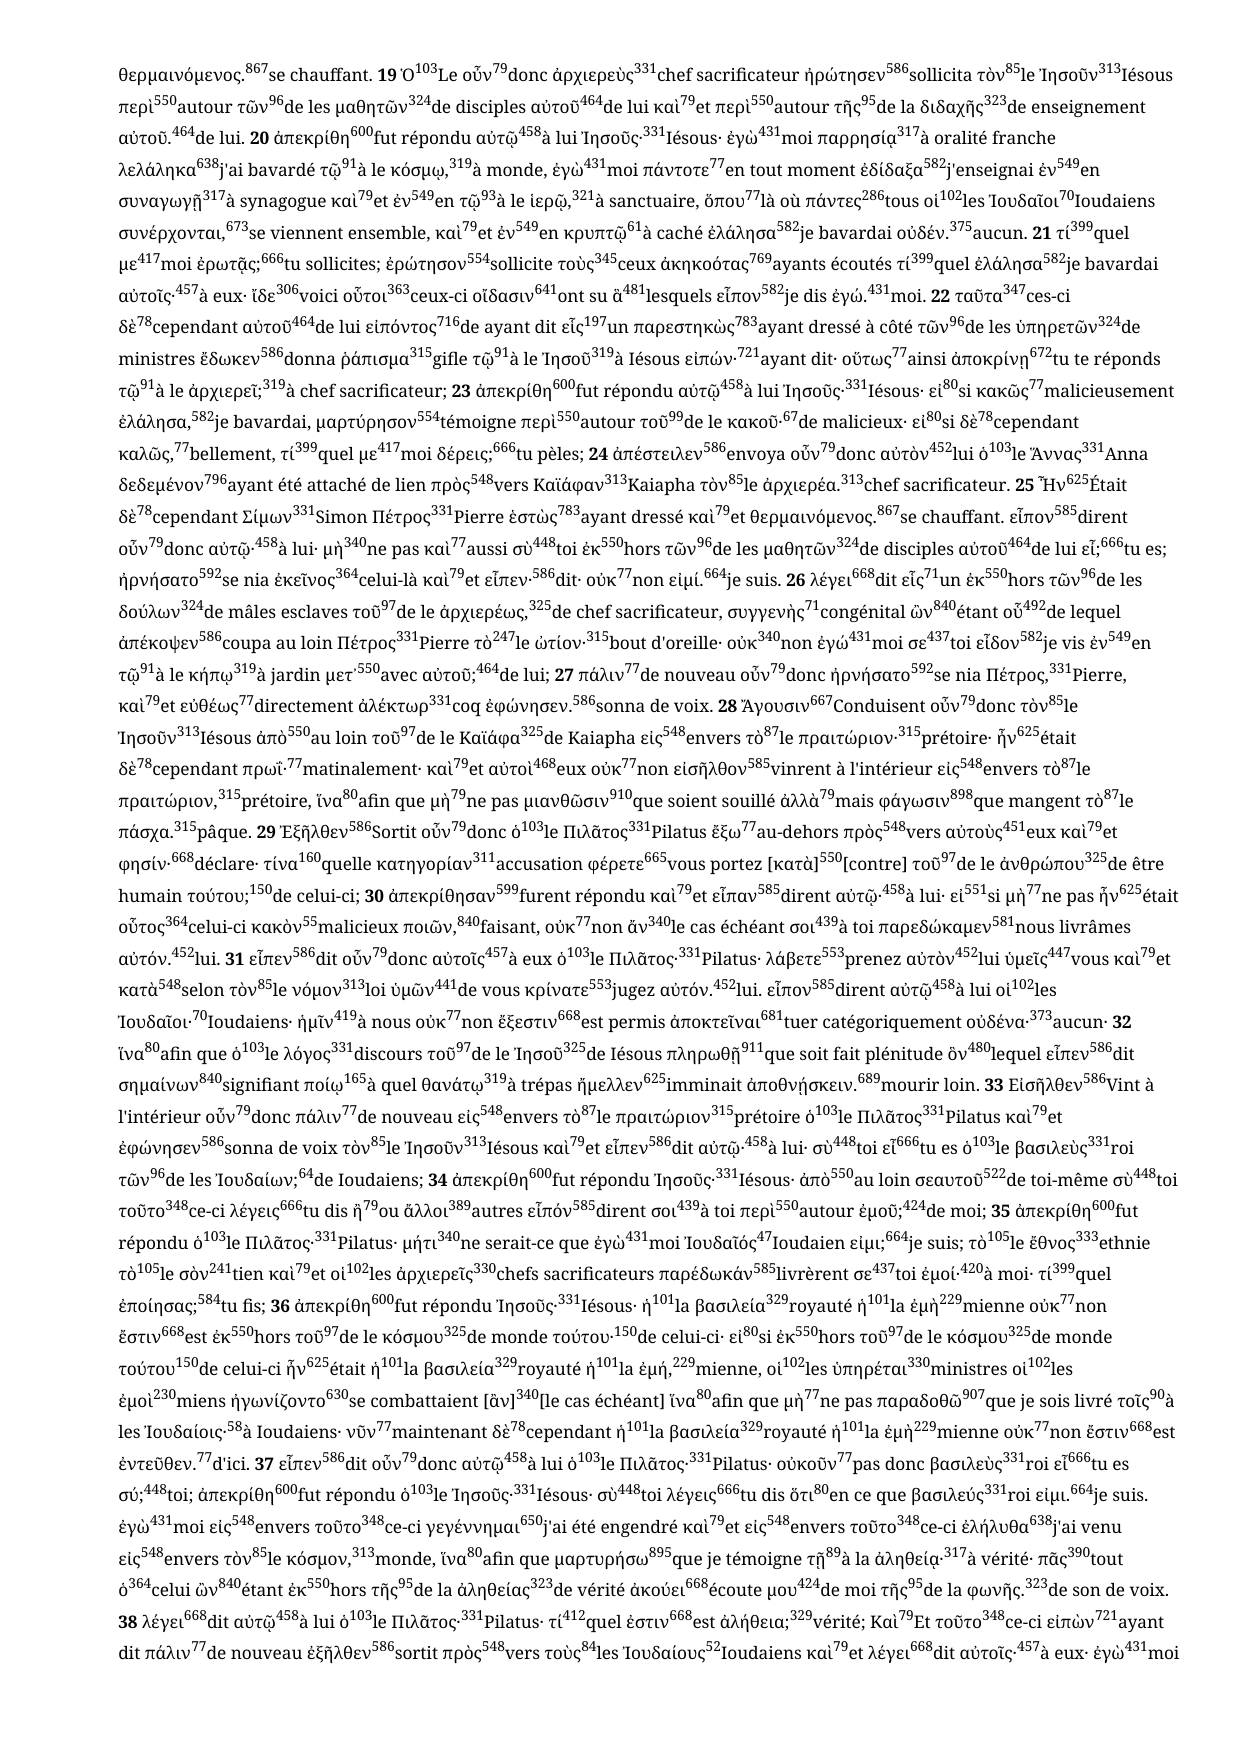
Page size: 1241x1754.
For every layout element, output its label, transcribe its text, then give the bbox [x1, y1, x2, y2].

text 1 Ταῦτα347Ces-ci εἰπὼν721ayant dit Ἰησοῦς331Iésous ἐξῆλθεν586sortit σὺν549avec τοῖς90à les μαθηταῖς318à disciples αὐτοῦ464de lui πέραν552de l'autre côté τοῦ97de le χειμάρρου325de torrent τοῦ97de le Κεδρὼν325de Kedron ὅπου77là où ἦν625était κῆπος,331jardin, εἰς548envers ὃν480lequel εἰσῆλθεν586vint à l'intérieur αὐτὸς469lui καὶ79et οἱ102les μαθηταὶ330disciples αὐτοῦ.464de lui. 2 Ἤδει659Avait su δὲ78cependant καὶ77aussi Ἰούδας331Iouda ὁ498celui παραδιδοὺς840livrant αὐτὸν452lui τὸν85le τόπον,313lieu, ὅτι80en ce que πολλάκις77souvent συνήχθη600fut mené ensemble Ἰησοῦς331Iésous ἐκεῖ77là μετὰ550avec τῶν96de les μαθητῶν324de disciples αὐτοῦ.464de lui. 3 ὁ103le οὖν79donc Ἰούδας331Iouda λαβὼν721ayant pris τὴν83la σπεῖραν311spirale καὶ79et ἐκ550hors τῶν96de les ἀρχιερέων324de chefs sacrificateurs καὶ79et ἐκ550hors τῶν96de les Φαρισαίων324de Pharisiens ὑπηρέτας312ministres ἔρχεται674se vient ἐκεῖ77là μετὰ550avec φανῶν324de luminaires καὶ79et λαμπάδων322de lampes καὶ79et ὅπλων.326de armes. 4 Ἰησοῦς331Iésous οὖν79donc εἰδὼς783ayant su πάντα374tous τὰ347ces ἐρχόμενα850se venants ἐπ᾽548sur αὐτὸν452lui ἐξῆλθεν586sortit καὶ79et λέγει668dit αὐτοῖς·457à eux· τίνα397quel ζητεῖτε;665vous cherchez; 5 ἀπεκρίθησαν599furent répondu αὐτῷ·458à lui· Ἰησοῦν313Iésous τὸν85le Ναζωραῖον.313Nazoréen. λέγει668dit αὐτοῖς·457à eux· ἐγώ431moi εἰμι.664je suis. εἱστήκει659avait dressé δὲ78cependant καὶ77aussi Ἰούδας331Iouda ὁ498celui παραδιδοὺς840livrant αὐτὸν452lui μετ᾽550avec αὐτῶν.463de eux. 6 ὡς80comme οὖν79donc εἶπεν586dit αὐτοῖς·457à eux· ἐγώ431moi εἰμι,664je suis, ἀπῆλθον585éloignèrent εἰς548envers τὰ347ces ὀπίσω77derrière καὶ79et ἔπεσαν585tombèrent χαμαί.77à terre. 7 Πάλιν77De nouveau οὖν79donc ἐπηρώτησεν586demanda sur αὐτούς·451eux· τίνα397quel ζητεῖτε;665vous cherchez; οἱ468ceux δὲ78cependant εἶπαν·585dirent· Ἰησοῦν313Iésous τὸν85le Ναζωραῖον.313Nazoréen. 8 ἀπεκρίθη600fut répondu Ἰησοῦς·331Iésous· εἶπον582je dis ὑμῖν438à vous ὅτι80en ce que ἐγώ431moi εἰμι.664je suis. εἰ80si οὖν79donc ἐμὲ417moi ζητεῖτε,665vous cherchez, ἄφετε553abandonnez τούτους345ceux-ci ὑπάγειν·689diriger en arrière· 9 ἵνα80afin que πληρωθῇ911que soit fait plénitude ὁ103le λόγος331discours ὃν480lequel εἶπεν586dit ὅτι80en ce que οὓς479lesquels δέδωκάς640tu as donné μοι420à moi οὐκ77non ἀπώλεσα582je perdis au loin ἐξ550hors αὐτῶν463de eux οὐδένα.373aucun. 10 Σίμων331Simon οὖν79donc Πέτρος331Pierre ἔχων840ayant μάχαιραν311machette εἵλκυσεν586tira αὐτὴν450elle καὶ79et ἔπαισεν586frappa τὸν85le τοῦ97de le ἀρχιερέως325de chef sacrificateur δοῦλον313mâle esclave καὶ79et ἀπέκοψεν586coupa au loin αὐτοῦ464de lui τὸ87le ὠτάριον315bout d'oreille τὸ87le δεξιόν·6droit· ἦν625était δὲ78cependant ὄνομα333nom τῷ91à le δούλῳ319à mâle esclave Μάλχος.331Malchos. 11 εἶπεν586dit οὖν79donc ὁ103le Ἰησοῦς331Iésous τῷ91à le Πέτρῳ·319à Pierre· βάλε554jette τὴν83la μάχαιραν311machette εἰς548envers τὴν83la θήκην·311étui· τὸ87le ποτήριον315récipient à boire ὃ482lequel δέδωκέν642a donné μοι420à moi ὁ103le πατὴρ331père οὐ77non μὴ77ne pas πίω895que je boive αὐτό;454lui; 12 Ἡ101La οὖν79donc σπεῖρα329spirale καὶ79et ὁ103le χιλίαρχος331chiliarque καὶ79et οἱ102les ὑπηρέται330ministres τῶν96de les Ἰουδαίων64de Ioudaiens συνέλαβον585prirent ensemble τὸν85le Ἰησοῦν313Iésous καὶ79et ἔδησαν585attachèrent de lien αὐτὸν452lui 13 καὶ79et ἤγαγον585conduisirent πρὸς548vers Ἅνναν313Anna πρῶτον·77premièrement· ἦν625était γὰρ79car πενθερὸς331beau-père τοῦ97de le Καϊάφα,325de Kaiapha, ὃς498lequel ἦν625était ἀρχιερεὺς331chef sacrificateur τοῦ97de le ἐνιαυτοῦ325de année ἐκείνου·150de celui-là· 14 ἦν625était δὲ78cependant Καϊάφας331Kaiapha ὁ364celui συμβουλεύσας721ayant délibéré ensemble τοῖς90à les Ἰουδαίοις58à Ioudaiens ὅτι80en ce que συμφέρει668est opportun ἕνα179un ἄνθρωπον313être humain ἀποθανεῖν681mourir loin ὑπὲρ550au-dessus τοῦ97de le λαοῦ.325de peuple. 15 Ἠκολούθει625Suivait δὲ78cependant τῷ91à le Ἰησοῦ319à Iésous Σίμων331Simon Πέτρος331Pierre καὶ79et ἄλλος132autre μαθητής.331disciple. ὁ103le δὲ78cependant μαθητὴς331disciple ἐκεῖνος156celui-là ἦν625était γνωστὸς47connu τῷ91à le ἀρχιερεῖ319à chef sacrificateur καὶ79et συνεισῆλθεν586entra avec τῷ91à le Ἰησοῦ319à Iésous εἰς548envers τὴν83la αὐλὴν311cour τοῦ97de le ἀρχιερέως,325de chef sacrificateur, 16 ὁ103le δὲ78cependant Πέτρος331Pierre εἱστήκει659avait dressé πρὸς549vers τῇ89à la θύρᾳ317à porte ἔξω.77au-dehors. ἐξῆλθεν586sortit οὖν79donc ὁ103le μαθητὴς331disciple ὁ103le ἄλλος132autre ὅς498lequel ἦν625était γνωστὸς47connu τοῦ97de le ἀρχιερέως325de chef sacrificateur καὶ79et εἶπεν586dit τῇ89à la θυρωρῷ317à portière καὶ79et εἰσήγαγεν586conduisit à l'intérieur τὸν85le Πέτρον.313Pierre. 17 λέγει668dit οὖν79donc ἡ101la παιδίσκη329jeune servante ἡ101la θυρωρός329portière τῷ91à le Πέτρῳ·319à Pierre· μὴ340ne pas καὶ77aussi σὺ448toi ἐκ550hors τῶν96de les μαθητῶν324de disciples εἶ666tu es τοῦ97de le ἀνθρώπου325de être humain τούτου;150de celui-ci; λέγει668dit ἐκεῖνος·364celui-là· οὐκ77non εἰμί.664je suis. 18 εἱστήκεισαν658avaient dressé δὲ78cependant οἱ102les δοῦλοι330mâles esclaves καὶ79et οἱ102les ὑπηρέται330ministres ἀνθρακιὰν311braise πεποιηκότες,782ayants faits, ὅτι80en ce que ψῦχος333froid ἦν,625était, καὶ79et ἐθερμαίνοντο·630se chauffaient· ἦν625était δὲ78cependant καὶ77aussi ὁ103le Πέτρος331Pierre μετ᾽550avec αὐτῶν463de eux ἑστὼς783ayant dressé καὶ79et θερμαινόμενος.867se chauffant. 19 Ὁ103Le οὖν79donc ἀρχιερεὺς331chef sacrificateur ἠρώτησεν586sollicita τὸν85le Ἰησοῦν313Iésous περὶ550autour τῶν96de les μαθητῶν324de disciples αὐτοῦ464de lui καὶ79et περὶ550autour τῆς95de la διδαχῆς323de enseignement αὐτοῦ.464de lui. 20 ἀπεκρίθη600fut répondu αὐτῷ458à lui Ἰησοῦς·331Iésous· ἐγὼ431moi παρρησίᾳ317à oralité franche λελάληκα638j'ai bavardé τῷ91à le κόσμῳ,319à monde, ἐγὼ431moi πάντοτε77en tout moment ἐδίδαξα582j'enseignai ἐν549en συναγωγῇ317à synagogue καὶ79et ἐν549en τῷ93à le ἱερῷ,321à sanctuaire, ὅπου77là où πάντες286tous οἱ102les Ἰουδαῖοι70Ioudaiens συνέρχονται,673se viennent ensemble, καὶ79et ἐν549en κρυπτῷ61à caché ἐλάλησα582je bavardai οὐδέν.375aucun. 21 τί399quel με417moi ἐρωτᾷς;666tu sollicites; ἐρώτησον554sollicite τοὺς345ceux ἀκηκοότας769ayants écoutés τί399quel ἐλάλησα582je bavardai αὐτοῖς·457à eux· ἴδε306voici οὗτοι363ceux-ci οἴδασιν641ont su ἃ481lesquels εἶπον582je dis ἐγώ.431moi. 22 ταῦτα347ces-ci δὲ78cependant αὐτοῦ464de lui εἰπόντος716de ayant dit εἷς197un παρεστηκὼς783ayant dressé à côté τῶν96de les ὑπηρετῶν324de ministres ἔδωκεν586donna ῥάπισμα315gifle τῷ91à le Ἰησοῦ319à Iésous εἰπών·721ayant dit· οὕτως77ainsi ἀποκρίνῃ672tu te réponds τῷ91à le ἀρχιερεῖ;319à chef sacrificateur; 23 ἀπεκρίθη600fut répondu αὐτῷ458à lui Ἰησοῦς·331Iésous· εἰ80si κακῶς77malicieusement ἐλάλησα,582je bavardai, μαρτύρησον554témoigne περὶ550autour τοῦ99de le κακοῦ·67de malicieux· εἰ80si δὲ78cependant καλῶς,77bellement, τί399quel με417moi δέρεις;666tu pèles; 24 ἀπέστειλεν586envoya οὖν79donc αὐτὸν452lui ὁ103le Ἅννας331Anna δεδεμένον796ayant été attaché de lien πρὸς548vers Καϊάφαν313Kaiapha τὸν85le ἀρχιερέα.313chef sacrificateur. 25 Ἦν625Était δὲ78cependant Σίμων331Simon Πέτρος331Pierre ἑστὼς783ayant dressé καὶ79et θερμαινόμενος.867se chauffant. εἶπον585dirent οὖν79donc αὐτῷ·458à lui· μὴ340ne pas καὶ77aussi σὺ448toi ἐκ550hors τῶν96de les μαθητῶν324de disciples αὐτοῦ464de lui εἶ;666tu es; ἠρνήσατο592se nia ἐκεῖνος364celui-là καὶ79et εἶπεν·586dit· οὐκ77non εἰμί.664je suis. 26 λέγει668dit εἷς71un ἐκ550hors τῶν96de les δούλων324de mâles esclaves τοῦ97de le ἀρχιερέως,325de chef sacrificateur, συγγενὴς71congénital ὢν840étant οὗ492de lequel ἀπέκοψεν586coupa au loin Πέτρος331Pierre τὸ247le ὠτίον·315bout d'oreille· οὐκ340non ἐγώ431moi σε437toi εἶδον582je vis ἐν549en τῷ91à le κήπῳ319à jardin μετ᾽550avec αὐτοῦ;464de lui; 27 πάλιν77de nouveau οὖν79donc ἠρνήσατο592se nia Πέτρος,331Pierre, καὶ79et εὐθέως77directement ἀλέκτωρ331coq ἐφώνησεν.586sonna de voix. 28 Ἄγουσιν667Conduisent οὖν79donc τὸν85le Ἰησοῦν313Iésous ἀπὸ550au loin τοῦ97de le Καϊάφα325de Kaiapha εἰς548envers τὸ87le πραιτώριον·315prétoire· ἦν625était δὲ78cependant πρωΐ·77matinalement· καὶ79et αὐτοὶ468eux οὐκ77non εἰσῆλθον585vinrent à l'intérieur εἰς548envers τὸ87le πραιτώριον,315prétoire, ἵνα80afin que μὴ79ne pas μιανθῶσιν910que soient souillé ἀλλὰ79mais φάγωσιν898que mangent τὸ87le πάσχα.315pâque. 29 Ἐξῆλθεν586Sortit οὖν79donc ὁ103le Πιλᾶτος331Pilatus ἔξω77au-dehors πρὸς548vers αὐτοὺς451eux καὶ79et φησίν·668déclare· τίνα160quelle κατηγορίαν311accusation φέρετε665vous portez [κατὰ]550[contre] τοῦ97de le ἀνθρώπου325de être humain τούτου;150de celui-ci; 30 ἀπεκρίθησαν599furent répondu καὶ79et εἶπαν585dirent αὐτῷ·458à lui· εἰ551si μὴ77ne pas ἦν625était οὗτος364celui-ci κακὸν55malicieux ποιῶν,840faisant, οὐκ77non ἄν340le cas échéant σοι439à toi παρεδώκαμεν581nous livrâmes αὐτόν.452lui. 31 εἶπεν586dit οὖν79donc αὐτοῖς457à eux ὁ103le Πιλᾶτος·331Pilatus· λάβετε553prenez αὐτὸν452lui ὑμεῖς447vous καὶ79et κατὰ548selon τὸν85le νόμον313loi ὑμῶν441de vous κρίνατε553jugez αὐτόν.452lui. εἶπον585dirent αὐτῷ458à lui οἱ102les Ἰουδαῖοι·70Ioudaiens· ἡμῖν419à nous οὐκ77non ἔξεστιν668est permis ἀποκτεῖναι681tuer catégoriquement οὐδένα·373aucun· 32 ἵνα80afin que ὁ103le λόγος331discours τοῦ97de le Ἰησοῦ325de Iésous πληρωθῇ911que soit fait plénitude ὃν480lequel εἶπεν586dit σημαίνων840signifiant ποίῳ165à quel θανάτῳ319à trépas ἤμελλεν625imminait ἀποθνῄσκειν.689mourir loin. 33 Εἰσῆλθεν586Vint à l'intérieur οὖν79donc πάλιν77de nouveau εἰς548envers τὸ87le πραιτώριον315prétoire ὁ103le Πιλᾶτος331Pilatus καὶ79et ἐφώνησεν586sonna de voix τὸν85le Ἰησοῦν313Iésous καὶ79et εἶπεν586dit αὐτῷ·458à lui· σὺ448toi εἶ666tu es ὁ103le βασιλεὺς331roi τῶν96de les Ἰουδαίων;64de Ioudaiens; 34 ἀπεκρίθη600fut répondu Ἰησοῦς·331Iésous· ἀπὸ550au loin σεαυτοῦ522de toi-même σὺ448toi τοῦτο348ce-ci λέγεις666tu dis ἢ79ou ἄλλοι389autres εἶπόν585dirent σοι439à toi περὶ550autour ἐμοῦ;424de moi; 35 ἀπεκρίθη600fut répondu ὁ103le Πιλᾶτος·331Pilatus· μήτι340ne serait-ce que ἐγὼ431moi Ἰουδαῖός47Ioudaien εἰμι;664je suis; τὸ105le ἔθνος333ethnie τὸ105le σὸν241tien καὶ79et οἱ102les ἀρχιερεῖς330chefs sacrificateurs παρέδωκάν585livrèrent σε437toi ἐμοί·420à moi· τί399quel ἐποίησας;584tu fis; 36 ἀπεκρίθη600fut répondu Ἰησοῦς·331Iésous· ἡ101la βασιλεία329royauté ἡ101la ἐμὴ229mienne οὐκ77non ἔστιν668est ἐκ550hors τοῦ97de le κόσμου325de monde τούτου·150de celui-ci· εἰ80si ἐκ550hors τοῦ97de le κόσμου325de monde τούτου150de celui-ci ἦν625était ἡ101la βασιλεία329royauté ἡ101la ἐμή,229mienne, οἱ102les ὑπηρέται330ministres οἱ102les ἐμοὶ230miens ἠγωνίζοντο630se combattaient [ἂν]340[le cas échéant] ἵνα80afin que μὴ77ne pas παραδοθῶ907que je sois livré τοῖς90à les Ἰουδαίοις·58à Ioudaiens· νῦν77maintenant δὲ78cependant ἡ101la βασιλεία329royauté ἡ101la ἐμὴ229mienne οὐκ77non ἔστιν668est ἐντεῦθεν.77d'ici. 37 εἶπεν586dit οὖν79donc αὐτῷ458à lui ὁ103le Πιλᾶτος·331Pilatus· οὐκοῦν77pas donc βασιλεὺς331roi εἶ666tu es σύ;448toi; ἀπεκρίθη600fut répondu ὁ103le Ἰησοῦς·331Iésous· σὺ448toi λέγεις666tu dis ὅτι80en ce que βασιλεύς331roi εἰμι.664je suis. ἐγὼ431moi εἰς548envers τοῦτο348ce-ci γεγέννημαι650j'ai été engendré καὶ79et εἰς548envers τοῦτο348ce-ci ἐλήλυθα638j'ai venu εἰς548envers τὸν85le κόσμον,313monde, ἵνα80afin que μαρτυρήσω895que je témoigne τῇ89à la ἀληθείᾳ·317à vérité· πᾶς390tout ὁ364celui ὢν840étant ἐκ550hors τῆς95de la ἀληθείας323de vérité ἀκούει668écoute μου424de moi τῆς95de la φωνῆς.323de son de voix. 38 λέγει668dit αὐτῷ458à lui ὁ103le Πιλᾶτος·331Pilatus· τί412quel ἐστιν668est ἀλήθεια;329vérité; Καὶ79Et τοῦτο348ce-ci εἰπὼν721ayant dit πάλιν77de nouveau ἐξῆλθεν586sortit πρὸς548vers τοὺς84les Ἰουδαίους52Ioudaiens καὶ79et λέγει668dit αὐτοῖς·457à eux· ἐγὼ431moi οὐδεμίαν267aucune αἰτίαν311cause εὑρίσκω664je trouve ἐν549en αὐτῷ.458à lui. 39 ἔστιν668est δὲ78cependant συνήθεια329habitude en commun ὑμῖν438à vous ἵνα77afin que ἕνα53un ἀπολύσω895que je délie au loin ὑμῖν438à vous ἐν549en τῷ93à le πάσχα·321à pâque· βούλεσθε671vous vous avez dessein οὖν79donc ἀπολύσω895que je délie au loin ὑμῖν438à vous τὸν85le βασιλέα313roi τῶν96de les Ἰουδαίων;64de Ioudaiens; 40 ἐκραύγασαν585crièrent οὖν79donc πάλιν77de nouveau λέγοντες·839disants· μὴ79ne pas τοῦτον346celui-ci ἀλλὰ79mais τὸν85le Βαραββᾶν.313Bar-Abba. ἦν625était δὲ78cependant ὁ103le Βαραββᾶς331Bar-Abba λῃστής.331pilleur. [118, 59, 1181, 1665]
